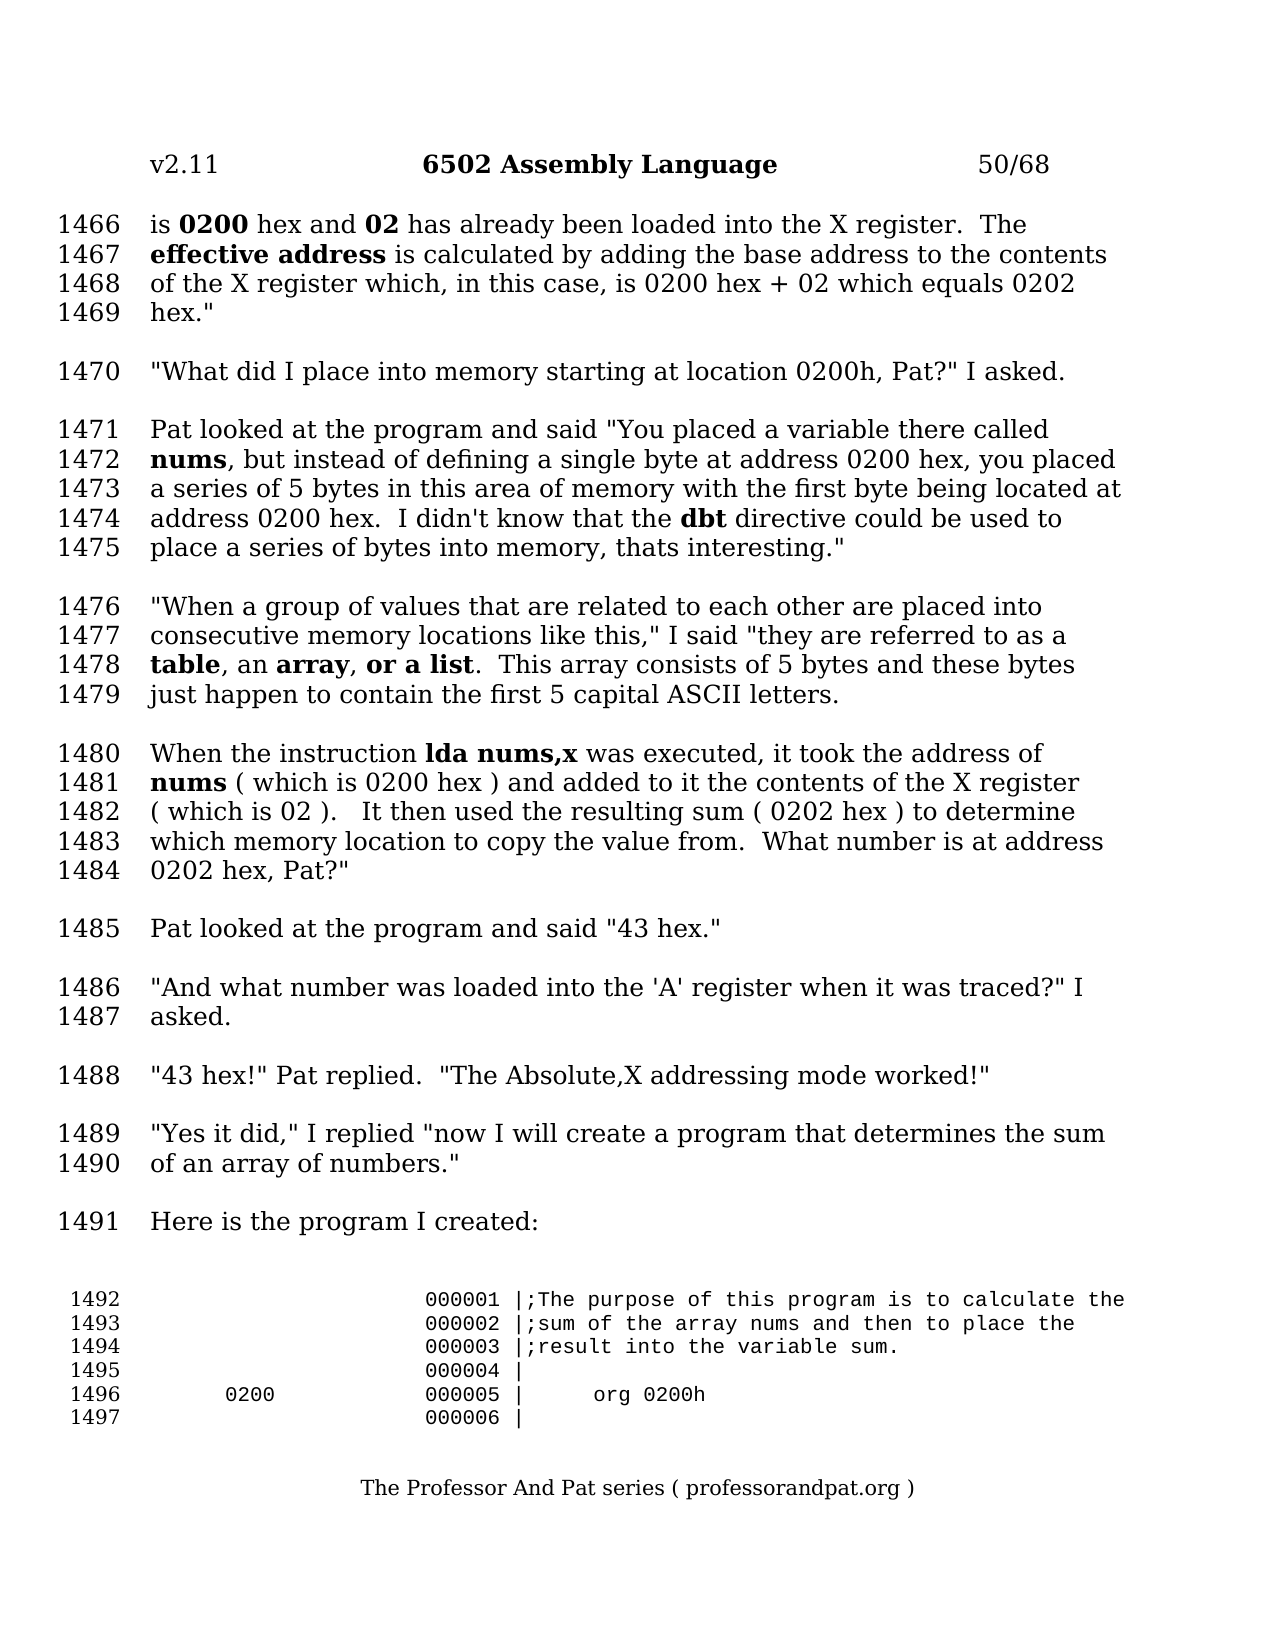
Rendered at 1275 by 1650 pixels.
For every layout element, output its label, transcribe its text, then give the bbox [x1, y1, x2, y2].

text Pat looked at the program and said "43 hex." [150, 915, 1125, 944]
text "And what number was loaded into the 'A' register when it was traced?" I asked. [150, 973, 1125, 1032]
text 000006 | [150, 1407, 1125, 1431]
text Here is the program I created: [150, 1207, 1125, 1237]
text is 0200 hex and 02 has already been loaded into the X register. The effective address is calculated by adding the base address to the contents of the X register which, in this case, is 0200 hex + 02 which equals 0202 hex." [150, 210, 1125, 328]
text 000001 |;The purpose of this program is to calculate the [150, 1289, 1125, 1313]
text 000004 | [150, 1360, 1125, 1384]
text Pat looked at the program and said "You placed a variable there called nums, but instead of defining a single byte at address 0200 hex, you placed a series of 5 bytes in this area of memory with the first byte being located at address 0200 hex. I didn't know that the dbt directive could be used to place a series of bytes into memory, thats interesting." [150, 416, 1125, 562]
text "When a group of values that are related to each other are placed into consecutive memory locations like this," I said "they are referred to as a table, an array, or a list. This array consists of 5 bytes and these bytes just happen to contain the first 5 capital ASCII letters. [150, 592, 1125, 709]
text When the instruction lda nums,x was executed, it took the address of nums ( which is 0200 hex ) and added to it the contents of the X register ( which is 02 ). It then used the resulting sum ( 0202 hex ) to determine which memory location to copy the value from. What number is at address 0202 hex, Pat?" [150, 738, 1125, 885]
text 000003 |;result into the variable sum. [150, 1337, 1125, 1360]
text 000002 |;sum of the array nums and then to place the [150, 1313, 1125, 1337]
text "Yes it did," I replied "now I will create a program that determines the sum of an array of numbers." [150, 1119, 1125, 1178]
text "43 hex!" Pat replied. "The Absolute,X addressing mode worked!" [150, 1061, 1125, 1090]
text 0200 000005 | org 0200h [150, 1384, 1125, 1407]
text "What did I place into memory starting at location 0200h, Pat?" I asked. [150, 357, 1125, 386]
